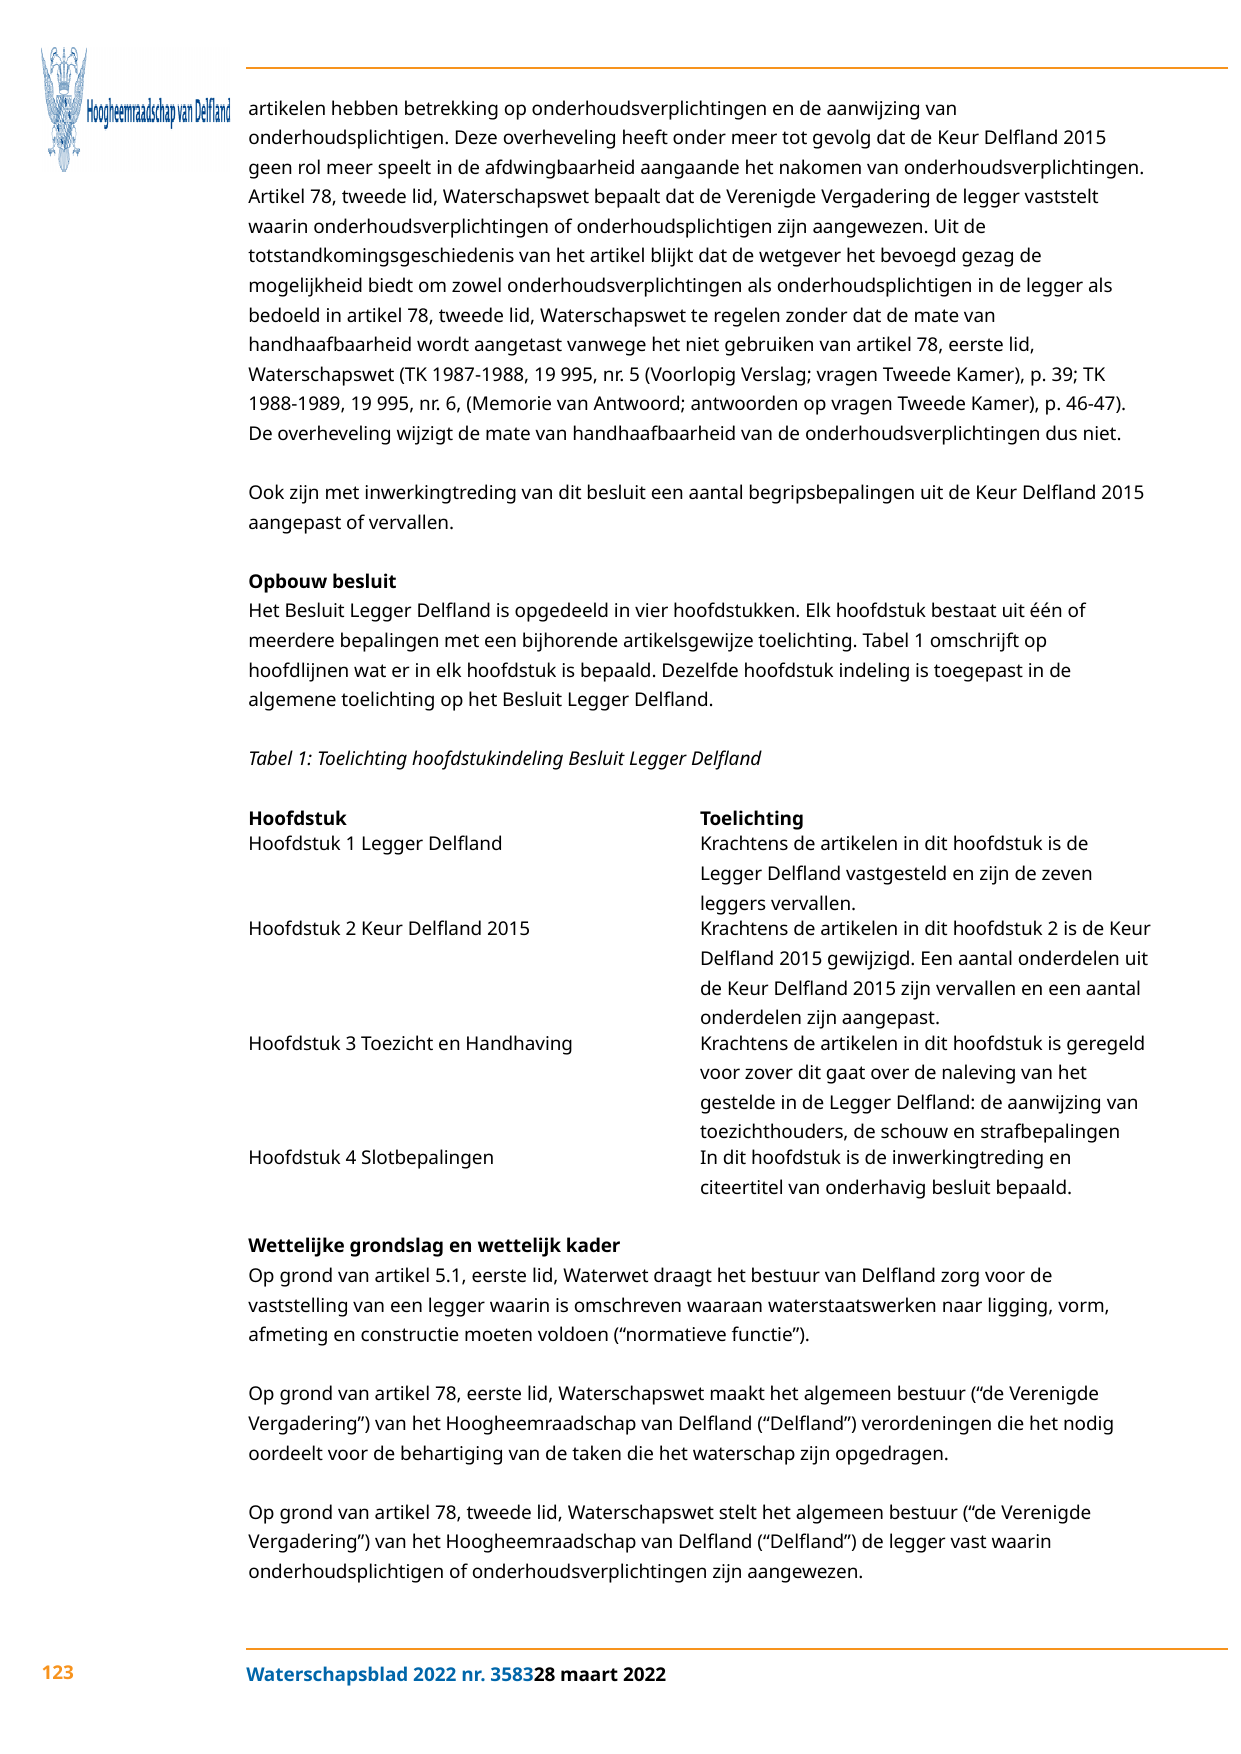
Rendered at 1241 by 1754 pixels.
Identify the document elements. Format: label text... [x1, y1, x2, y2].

text Het Besluit Legger Delfland is opgedeeld in vier hoofdstukken. Elk hoofdstuk bestaat uit één of meerdere bepalingen met een bijhorende artikelsgewijze toelichting. Tabel 1 omschrijft op hoofdlijnen wat er in elk hoofdstuk is bepaald. Dezelfde hoofdstuk indeling is toegepast in de algemene toelichting op het Besluit Legger Delfland. [248, 598, 1152, 712]
text Op grond van artikel 5.1, eerste lid, Waterwet draagt het bestuur van Delfland zorg voor de vaststelling van een legger waarin is omschreven waaraan waterstaatswerken naar ligging, vorm, afmeting en constructie moeten voldoen (“normatieve functie”). [248, 1262, 1152, 1347]
table_cell In dit hoofdstuk is de inwerkingtreding en citeertitel van onderhavig besluit bepaald. [700, 1145, 1152, 1200]
table_header Hoofdstuk [248, 805, 700, 831]
text artikelen hebben betrekking op onderhoudsverplichtingen en de aanwijzing van onderhoudsplichtigen. Deze overheveling heeft onder meer tot gevolg dat de Keur Delfland 2015 geen rol meer speelt in de afdwingbaarheid aangaande het nakomen van onderhoudsverplichtingen. Artikel 78, tweede lid, Waterschapswet bepaalt dat de Verenigde Vergadering de legger vaststelt waarin onderhoudsverplichtingen of onderhoudsplichtigen zijn aangewezen. Uit de totstandkomingsgeschiedenis van het artikel blijkt dat de wetgever het bevoegd gezag de mogelijkheid biedt om zowel onderhoudsverplichtingen als onderhoudsplichtigen in de legger als bedoeld in artikel 78, tweede lid, Waterschapswet te regelen zonder dat de mate van handhaafbaarheid wordt aangetast vanwege het niet gebruiken van artikel 78, eerste lid, Waterschapswet (TK 1987-1988, 19 995, nr. 5 (Voorlopig Verslag; vragen Tweede Kamer), p. 39; TK 1988-1989, 19 995, nr. 6, (Memorie van Antwoord; antwoorden op vragen Tweede Kamer), p. 46-47). De overheveling wijzigt de mate van handhaafbaarheid van de onderhoudsverplichtingen dus niet. [248, 95, 1152, 446]
table_cell Hoofdstuk 1 Legger Delfland [248, 831, 700, 916]
table_cell Krachtens de artikelen in dit hoofdstuk is geregeld voor zover dit gaat over de naleving van het gestelde in de Legger Delfland: de aanwijzing van toezichthouders, de schouw en strafbepalingen [700, 1030, 1152, 1144]
table_cell Hoofdstuk 2 Keur Delfland 2015 [248, 916, 700, 1030]
text Op grond van artikel 78, tweede lid, Waterschapswet stelt het algemeen bestuur (“de Verenigde Vergadering”) van het Hoogheemraadschap van Delfland (“Delfland”) de legger vast waarin onderhoudsplichtigen of onderhoudsverplichtingen zijn aangewezen. [248, 1499, 1152, 1584]
text Ook zijn met inwerkingtreding van dit besluit een aantal begripsbepalingen uit de Keur Delfland 2015 aangepast of vervallen. [248, 479, 1152, 535]
table_header Toelichting [700, 805, 1152, 831]
table_cell Hoofdstuk 3 Toezicht en Handhaving [248, 1030, 700, 1144]
text Tabel 1: Toelichting hoofdstukindeling Besluit Legger Delfland [248, 746, 1152, 771]
table_cell Krachtens de artikelen in dit hoofdstuk is de Legger Delfland vastgesteld en zijn de zeven leggers vervallen. [700, 831, 1152, 916]
text Wettelijke grondslag en wettelijk kader [248, 1233, 1152, 1258]
table_cell Hoofdstuk 4 Slotbepalingen [248, 1145, 700, 1200]
text Op grond van artikel 78, eerste lid, Waterschapswet maakt het algemeen bestuur (“de Verenigde Vergadering”) van het Hoogheemraadschap van Delfland (“Delfland”) verordeningen die het nodig oordeelt voor de behartiging van de taken die het waterschap zijn opgedragen. [248, 1381, 1152, 1465]
table_cell Krachtens de artikelen in dit hoofdstuk 2 is de Keur Delfland 2015 gewijzigd. Een aantal onderdelen uit de Keur Delfland 2015 zijn vervallen en een aantal onderdelen zijn aangepast. [700, 916, 1152, 1030]
picture [41, 47, 231, 172]
text Opbouw besluit [248, 568, 1152, 594]
